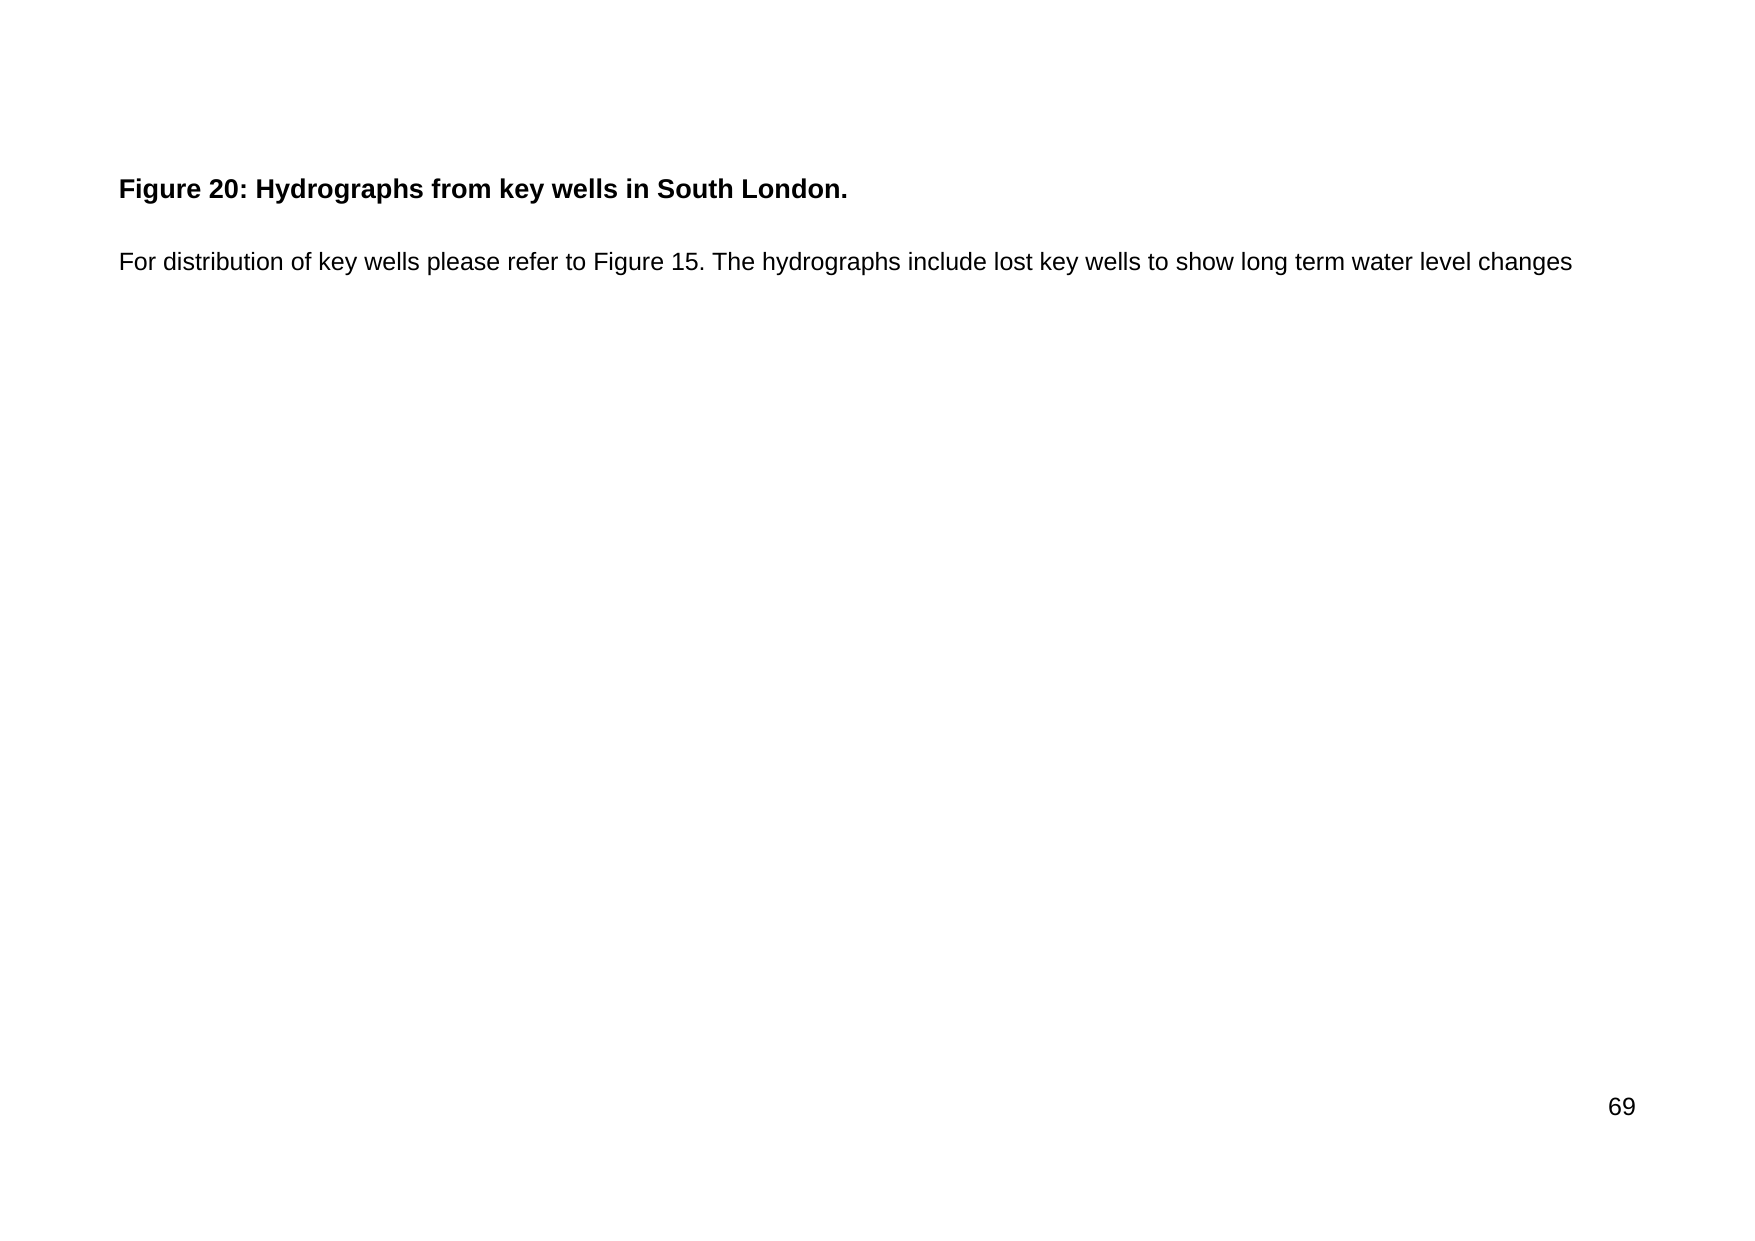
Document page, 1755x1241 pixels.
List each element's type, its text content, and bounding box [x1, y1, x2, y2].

subtitle Figure 20: Hydrographs from key wells in South London. [118, 173, 1636, 204]
text For distribution of key wells please refer to Figure 15. The hydrographs include lost key wells to show long term water level changes [118, 246, 1636, 275]
